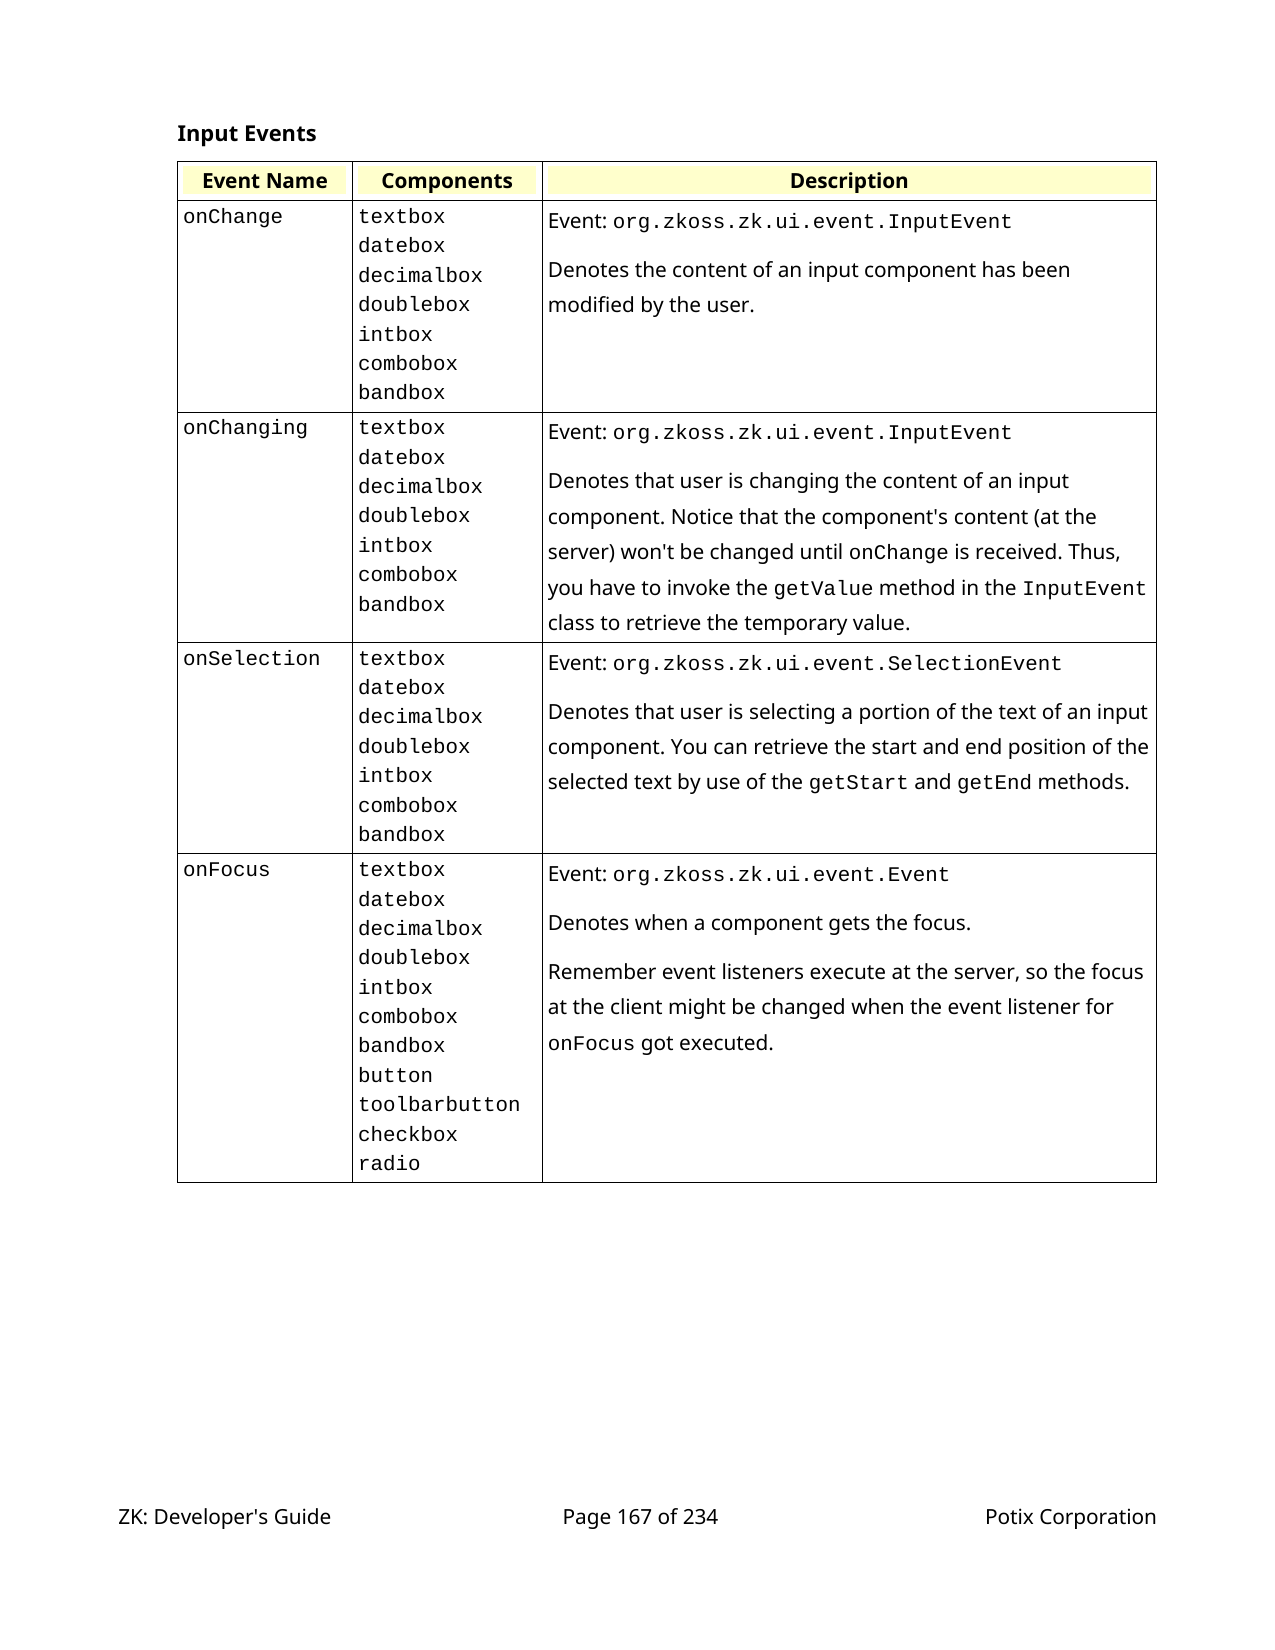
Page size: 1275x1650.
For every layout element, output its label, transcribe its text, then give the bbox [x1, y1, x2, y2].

table_cell textbox datebox decimalbox doublebox intbox combobox bandbox button toolbarbutton checkbox radio [353, 854, 542, 1182]
table_cell Event: org.zkoss.zk.ui.event.InputEvent Denotes that user is changing the content of an input component. Notice that the component's content (at the server) won't be changed until onChange is received. Thus, you have to invoke the getValue method in the InputEvent class to retrieve the temporary value. [543, 413, 1156, 642]
table_cell Event: org.zkoss.zk.ui.event.SelectionEvent Denotes that user is selecting a portion of the text of an input component. You can retrieve the start and end position of the selected text by use of the getStart and getEnd methods. [543, 643, 1156, 853]
table_cell onSelection [178, 643, 352, 853]
subtitle Input Events [177, 118, 1157, 148]
table_cell onFocus [178, 854, 352, 1182]
table_cell onChanging [178, 413, 352, 642]
table_header Description [543, 162, 1156, 200]
table_header Event Name [178, 162, 352, 200]
table_cell Event: org.zkoss.zk.ui.event.InputEvent Denotes the content of an input component has been modified by the user. [543, 201, 1156, 412]
table_cell textbox datebox decimalbox doublebox intbox combobox bandbox [353, 643, 542, 853]
table_cell textbox datebox decimalbox doublebox intbox combobox bandbox [353, 413, 542, 642]
table_cell Event: org.zkoss.zk.ui.event.Event Denotes when a component gets the focus. Remember event listeners execute at the server, so the focus at the client might be changed when the event listener for onFocus got executed. [543, 854, 1156, 1182]
table_cell onChange [178, 201, 352, 412]
table_header Components [353, 162, 542, 200]
table_cell textbox datebox decimalbox doublebox intbox combobox bandbox [353, 201, 542, 412]
